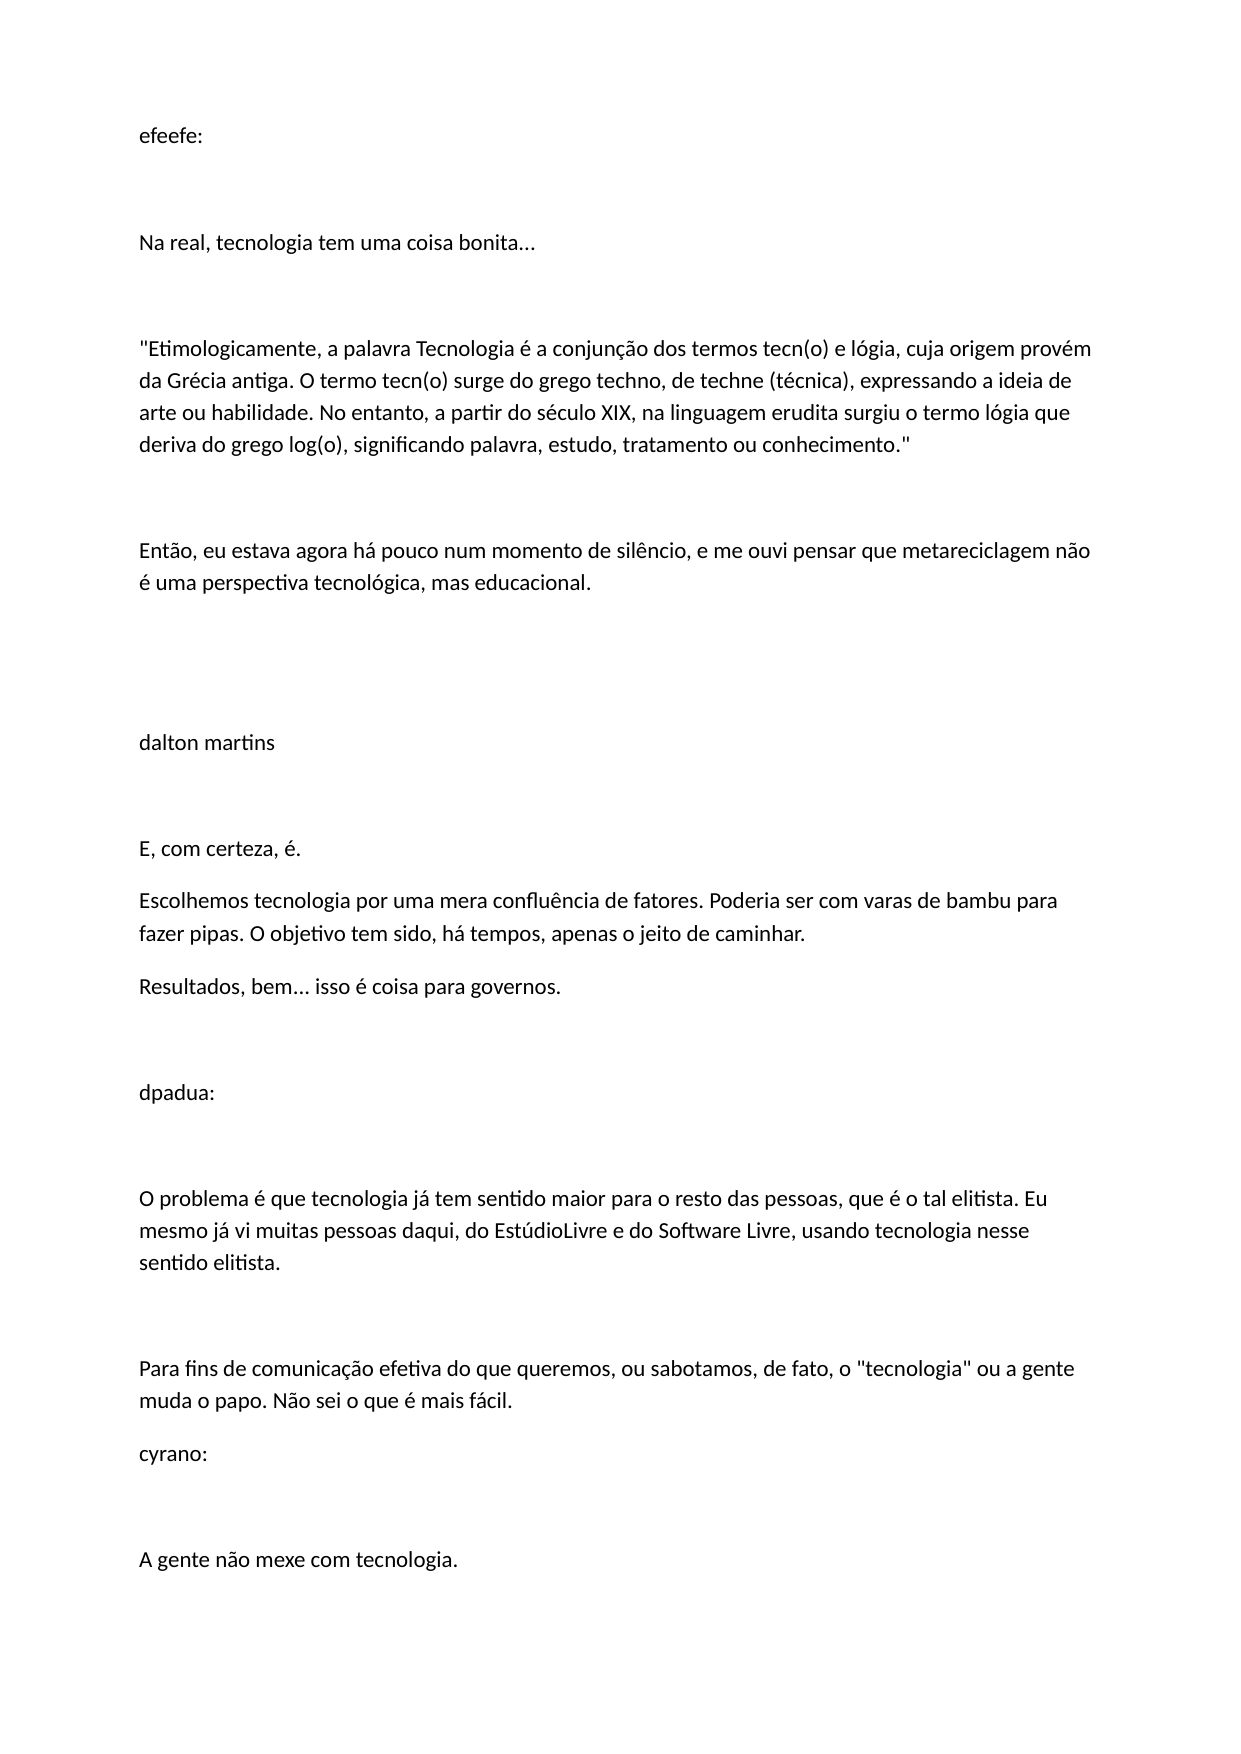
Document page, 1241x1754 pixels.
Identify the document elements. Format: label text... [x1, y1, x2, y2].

text dalton martins [139, 728, 1101, 756]
text Resultados, bem... isso é coisa para governos. [139, 972, 1101, 1000]
text E, com certeza, é. [139, 834, 1101, 862]
text Então, eu estava agora há pouco num momento de silêncio, e me ouvi pensar que metareciclagem não é uma perspectiva tecnológica, mas educacional. [139, 536, 1101, 597]
text Escolhemos tecnologia por uma mera confluência de fatores. Poderia ser com varas de bambu para fazer pipas. O objetivo tem sido, há tempos, apenas o jeito de caminhar. [139, 887, 1101, 947]
text Na real, tecnologia tem uma coisa bonita... [139, 228, 1101, 256]
text "Etimologicamente, a palavra Tecnologia é a conjunção dos termos tecn(o) e lógia, cuja origem provém da Grécia antiga. O termo tecn(o) surge do grego techno, de techne (técnica), expressando a ideia de arte ou habilidade. No entanto, a partir do século XIX, na linguagem erudita surgiu o termo lógia que deriva do grego log(o), significando palavra, estudo, tratamento ou conhecimento." [139, 334, 1101, 458]
text O problema é que tecnologia já tem sentido maior para o resto das pessoas, que é o tal elitista. Eu mesmo já vi muitas pessoas daqui, do EstúdioLivre e do Software Livre, usando tecnologia nesse sentido elitista. [139, 1184, 1101, 1276]
text A gente não mexe com tecnologia. [139, 1546, 1101, 1574]
text efeefe: [139, 122, 1101, 150]
text dpadua: [139, 1078, 1101, 1106]
text Para fins de comunicação efetiva do que queremos, ou sabotamos, de fato, o "tecnologia" ou a gente muda o papo. Não sei o que é mais fácil. [139, 1354, 1101, 1414]
text cyrano: [139, 1439, 1101, 1468]
